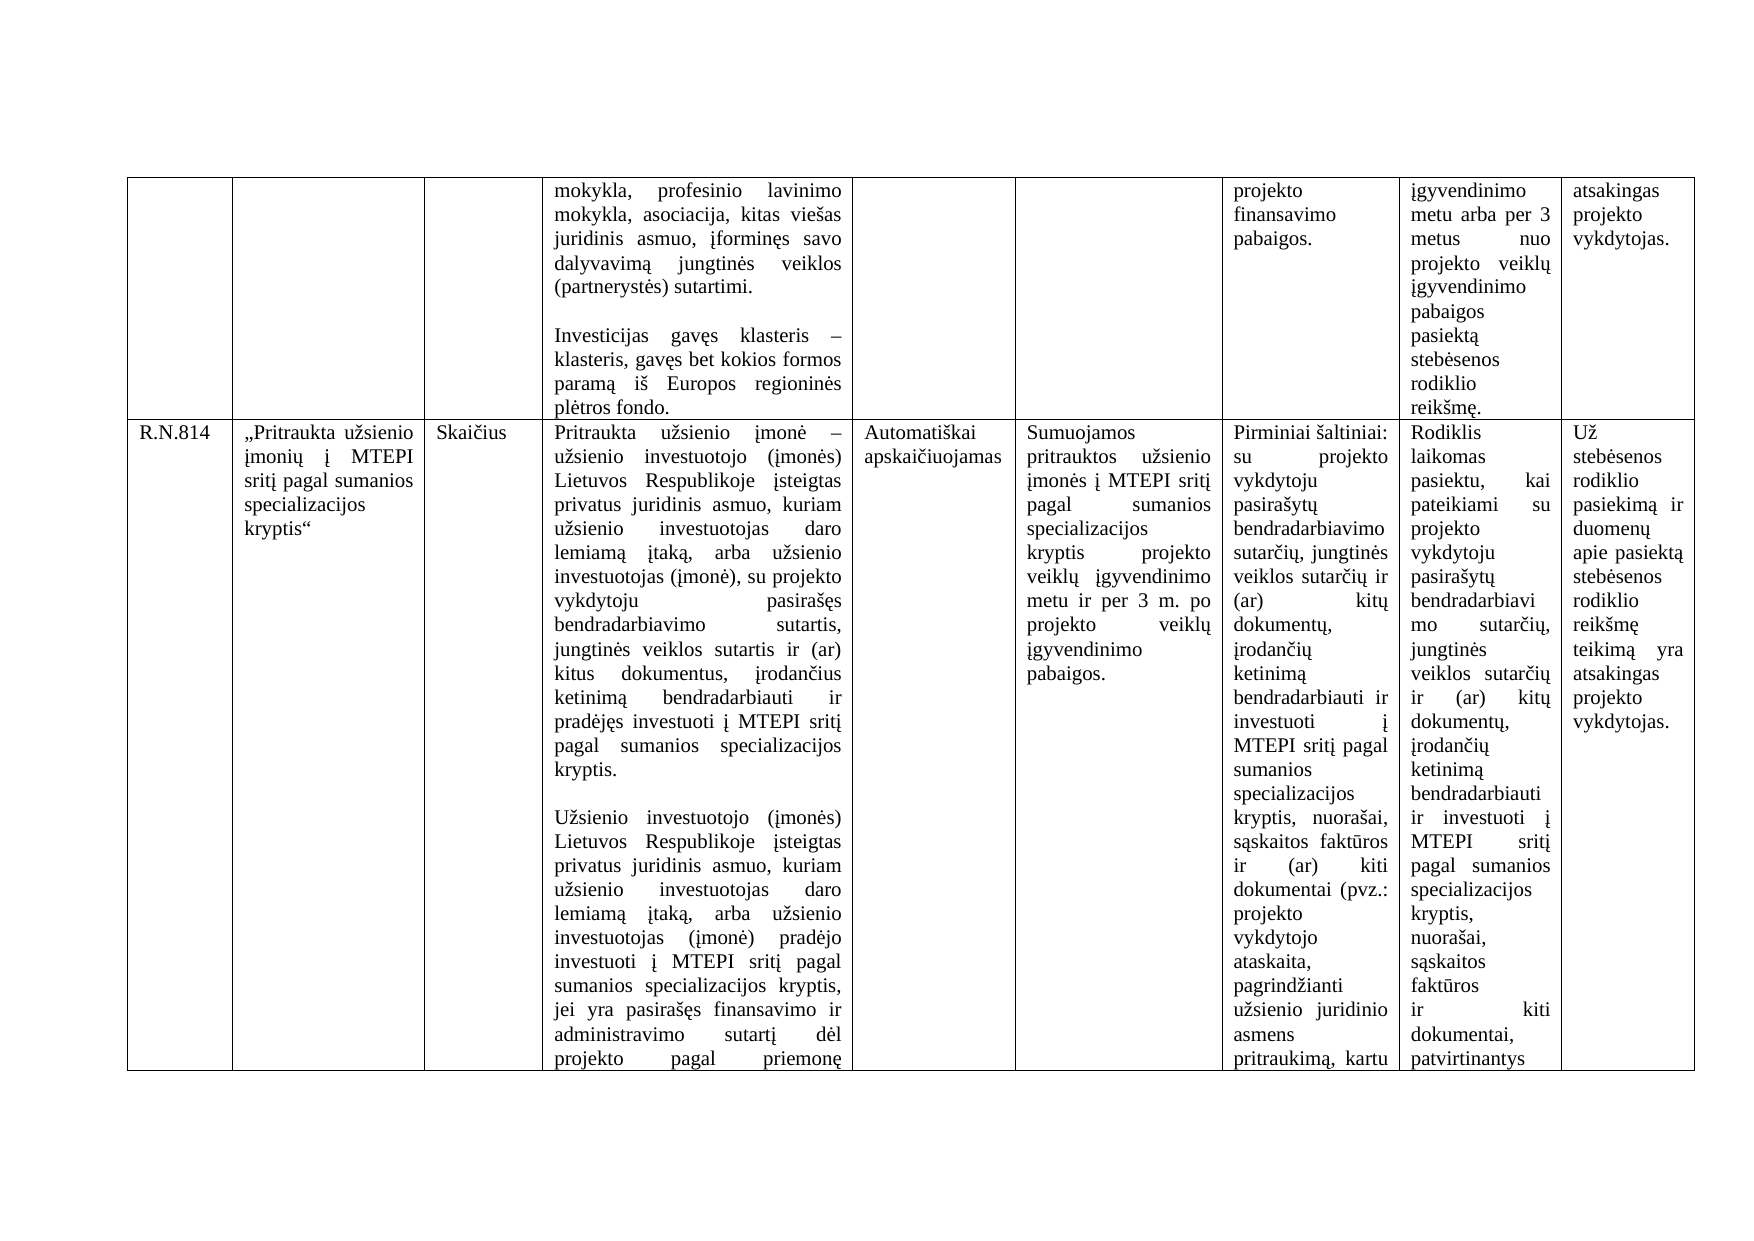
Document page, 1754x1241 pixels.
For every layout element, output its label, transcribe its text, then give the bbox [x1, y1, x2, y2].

table_cell [853, 178, 1015, 419]
table_cell atsakingas projekto vykdytojas. [1562, 178, 1694, 419]
table_cell Sumuojamos pritrauktos užsienio įmonės į MTEPI sritį pagal sumanios specializacijos kryptis projekto veiklų įgyvendinimo metu ir per 3 m. po projekto veiklų įgyvendinimo pabaigos. [1016, 420, 1222, 1069]
table_cell Už stebėsenos rodiklio pasiekimą ir duomenų apie pasiektą stebėsenos rodiklio reikšmę teikimą yra atsakingas projekto vykdytojas. [1562, 420, 1694, 1069]
table_cell „Pritraukta užsienio įmonių į MTEPI sritį pagal sumanios specializacijos kryptis“ [233, 420, 424, 1069]
table_cell Pirminiai šaltiniai: su projekto vykdytoju pasirašytų bendradarbiavimo sutarčių, jungtinės veiklos sutarčių ir (ar) kitų dokumentų, įrodančių ketinimą bendradarbiauti ir investuoti į MTEPI sritį pagal sumanios specializacijos kryptis, nuorašai, sąskaitos faktūros ir (ar) kiti dokumentai (pvz.: projekto vykdytojo ataskaita, pagrindžianti užsienio juridinio asmens pritraukimą, kartu [1223, 420, 1399, 1069]
table_cell [128, 178, 232, 419]
table_cell [233, 178, 424, 419]
table_cell Rodiklis laikomas pasiektu, kai pateikiami su projekto vykdytoju pasirašytų bendradarbiavimo sutarčių, jungtinės veiklos sutarčių ir (ar) kitų dokumentų, įrodančių ketinimą bendradarbiauti ir investuoti į MTEPI sritį pagal sumanios specializacijos kryptis, nuorašai, sąskaitos faktūros ir kiti dokumentai, patvirtinantys [1400, 420, 1561, 1069]
table_cell įgyvendinimo metu arba per 3 metus nuo projekto veiklų įgyvendinimo pabaigos pasiektą stebėsenos rodiklio reikšmę. [1400, 178, 1561, 419]
table_cell Pritraukta užsienio įmonė – užsienio investuotojo (įmonės) Lietuvos Respublikoje įsteigtas privatus juridinis asmuo, kuriam užsienio investuotojas daro lemiamą įtaką, arba užsienio investuotojas (įmonė), su projekto vykdytoju pasirašęs bendradarbiavimo sutartis, jungtinės veiklos sutartis ir (ar) kitus dokumentus, įrodančius ketinimą bendradarbiauti ir pradėjęs investuoti į MTEPI sritį pagal sumanios specializacijos kryptis. Užsienio investuotojo (įmonės) Lietuvos Respublikoje įsteigtas privatus juridinis asmuo, kuriam užsienio investuotojas daro lemiamą įtaką, arba užsienio investuotojas (įmonė) pradėjo investuoti į MTEPI sritį pagal sumanios specializacijos kryptis, jei yra pasirašęs finansavimo ir administravimo sutartį dėl projekto pagal priemonę [543, 420, 852, 1069]
table_cell [425, 178, 542, 419]
table_cell mokykla, profesinio lavinimo mokykla, asociacija, kitas viešas juridinis asmuo, įforminęs savo dalyvavimą jungtinės veiklos (partnerystės) sutartimi. Investicijas gavęs klasteris – klasteris, gavęs bet kokios formos paramą iš Europos regioninės plėtros fondo. [543, 178, 852, 419]
table_cell Automatiškai apskaičiuojamas [853, 420, 1015, 1069]
table_cell projekto finansavimo pabaigos. [1223, 178, 1399, 419]
table_cell R.N.814 [128, 420, 232, 1069]
table_cell [1016, 178, 1222, 419]
table_cell Skaičius [425, 420, 542, 1069]
